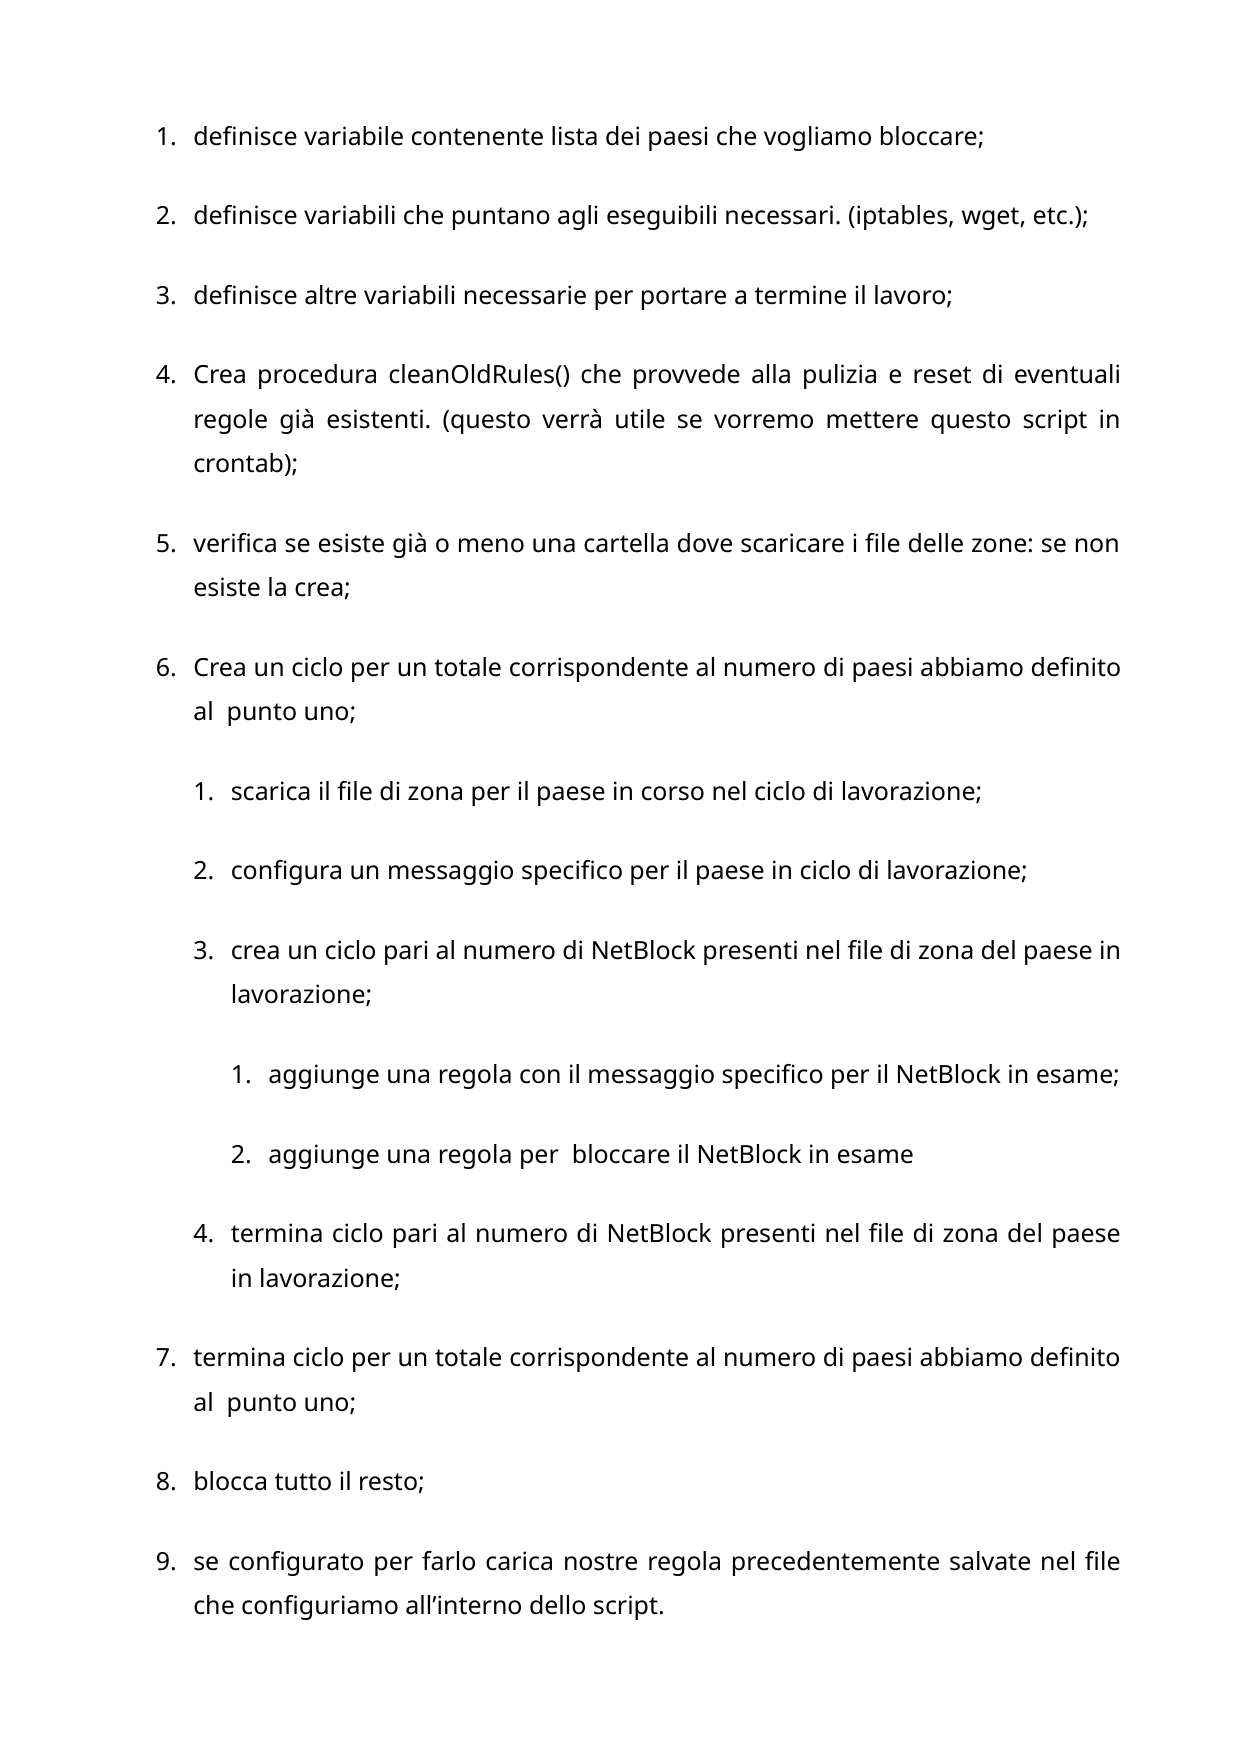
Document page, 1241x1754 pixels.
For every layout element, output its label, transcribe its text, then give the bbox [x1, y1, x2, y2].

list termina ciclo per un totale corrispondente al numero di paesi abbiamo definito al punto uno; [156, 1340, 1122, 1418]
list definisce variabili che puntano agli eseguibili necessari. (iptables, wget, etc.); [156, 198, 1122, 232]
list blocca tutto il resto; [156, 1464, 1122, 1498]
list configura un messaggio specifico per il paese in ciclo di lavorazione; [193, 853, 1122, 887]
list definisce variabile contenente lista dei paesi che vogliamo bloccare; [156, 118, 1122, 152]
list aggiunge una regola per bloccare il NetBlock in esame [231, 1136, 1122, 1170]
list termina ciclo pari al numero di NetBlock presenti nel file di zona del paese in lavorazione; [193, 1216, 1122, 1294]
list scarica il file di zona per il paese in corso nel ciclo di lavorazione; [193, 773, 1122, 807]
list aggiunge una regola con il messaggio specifico per il NetBlock in esame; [231, 1057, 1122, 1091]
list Crea un ciclo per un totale corrispondente al numero di paesi abbiamo definito al punto uno; [156, 649, 1122, 728]
list Crea procedura cleanOldRules() che provvede alla pulizia e reset di eventuali regole già esistenti. (questo verrà utile se vorremo mettere questo script in crontab); [156, 357, 1122, 480]
list definisce altre variabili necessarie per portare a termine il lavoro; [156, 277, 1122, 312]
list se configurato per farlo carica nostre regola precedentemente salvate nel file che configuriamo all’interno dello script. [156, 1544, 1122, 1622]
list verifica se esiste già o meno una cartella dove scaricare i file delle zone: se non esiste la crea; [156, 525, 1122, 604]
list crea un ciclo pari al numero di NetBlock presenti nel file di zona del paese in lavorazione; [193, 933, 1122, 1011]
